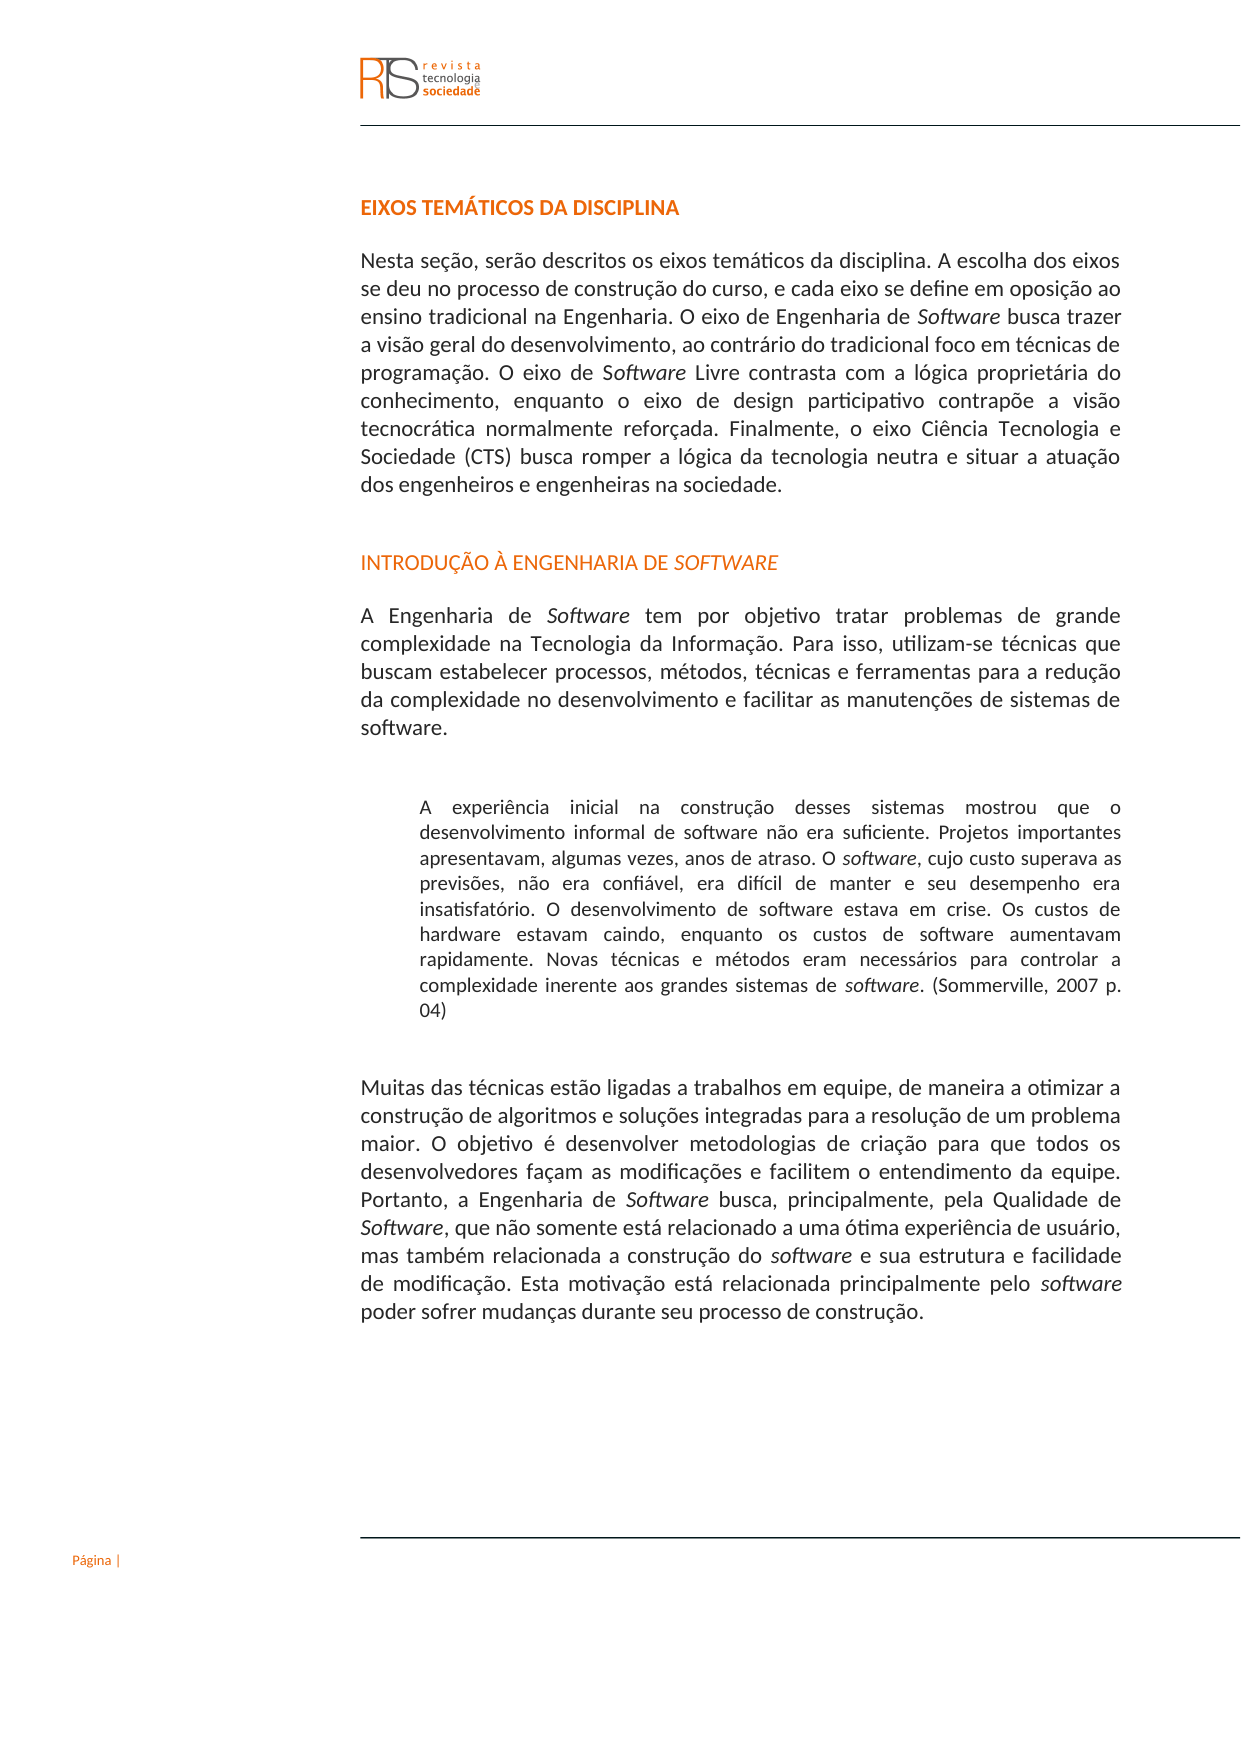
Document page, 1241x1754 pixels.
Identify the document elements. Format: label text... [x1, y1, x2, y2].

text A Engenharia de Software tem por objetivo tratar problemas de grande complexidade na Tecnologia da Informação. Para isso, utilizam-se técnicas que buscam estabelecer processos, métodos, técnicas e ferramentas para a redução da complexidade no desenvolvimento e facilitar as manutenções de sistemas de software. [360, 601, 1122, 741]
text A experiência inicial na construção desses sistemas mostrou que o desenvolvimento informal de software não era suficiente. Projetos importantes apresentavam, algumas vezes, anos de atraso. O software, cujo custo superava as previsões, não era confiável, era difícil de manter e seu desempenho era insatisfatório. O desenvolvimento de software estava em crise. Os custos de hardware estavam caindo, enquanto os custos de software aumentavam rapidamente. Novas técnicas e métodos eram necessários para controlar a complexidade inerente aos grandes sistemas de software. (Sommerville, 2007 p. 04) [419, 794, 1122, 1023]
text Muitas das técnicas estão ligadas a trabalhos em equipe, de maneira a otimizar a construção de algoritmos e soluções integradas para a resolução de um problema maior. O objetivo é desenvolver metodologias de criação para que todos os desenvolvedores façam as modificações e facilitem o entendimento da equipe. Portanto, a Engenharia de Software busca, principalmente, pela Qualidade de Software, que não somente está relacionado a uma ótima experiência de usuário, mas também relacionada a construção do software e sua estrutura e facilidade de modificação. Esta motivação está relacionada principalmente pelo software poder sofrer mudanças durante seu processo de construção. [360, 1073, 1122, 1325]
picture [360, 0, 1241, 129]
picture [360, 1537, 1241, 1542]
text Nesta seção, serão descritos os eixos temáticos da disciplina. A escolha dos eixos se deu no processo de construção do curso, e cada eixo se define em oposição ao ensino tradicional na Engenharia. O eixo de Engenharia de Software busca trazer a visão geral do desenvolvimento, ao contrário do tradicional foco em técnicas de programação. O eixo de Software Livre contrasta com a lógica proprietária do conhecimento, enquanto o eixo de design participativo contrapõe a visão tecnocrática normalmente reforçada. Finalmente, o eixo Ciência Tecnologia e Sociedade (CTS) busca romper a lógica da tecnologia neutra e situar a atuação dos engenheiros e engenheiras na sociedade. [360, 246, 1122, 498]
text Introdução à Engenharia de Software [360, 548, 1122, 576]
text Eixos temáticos da disciplina [360, 193, 1122, 221]
